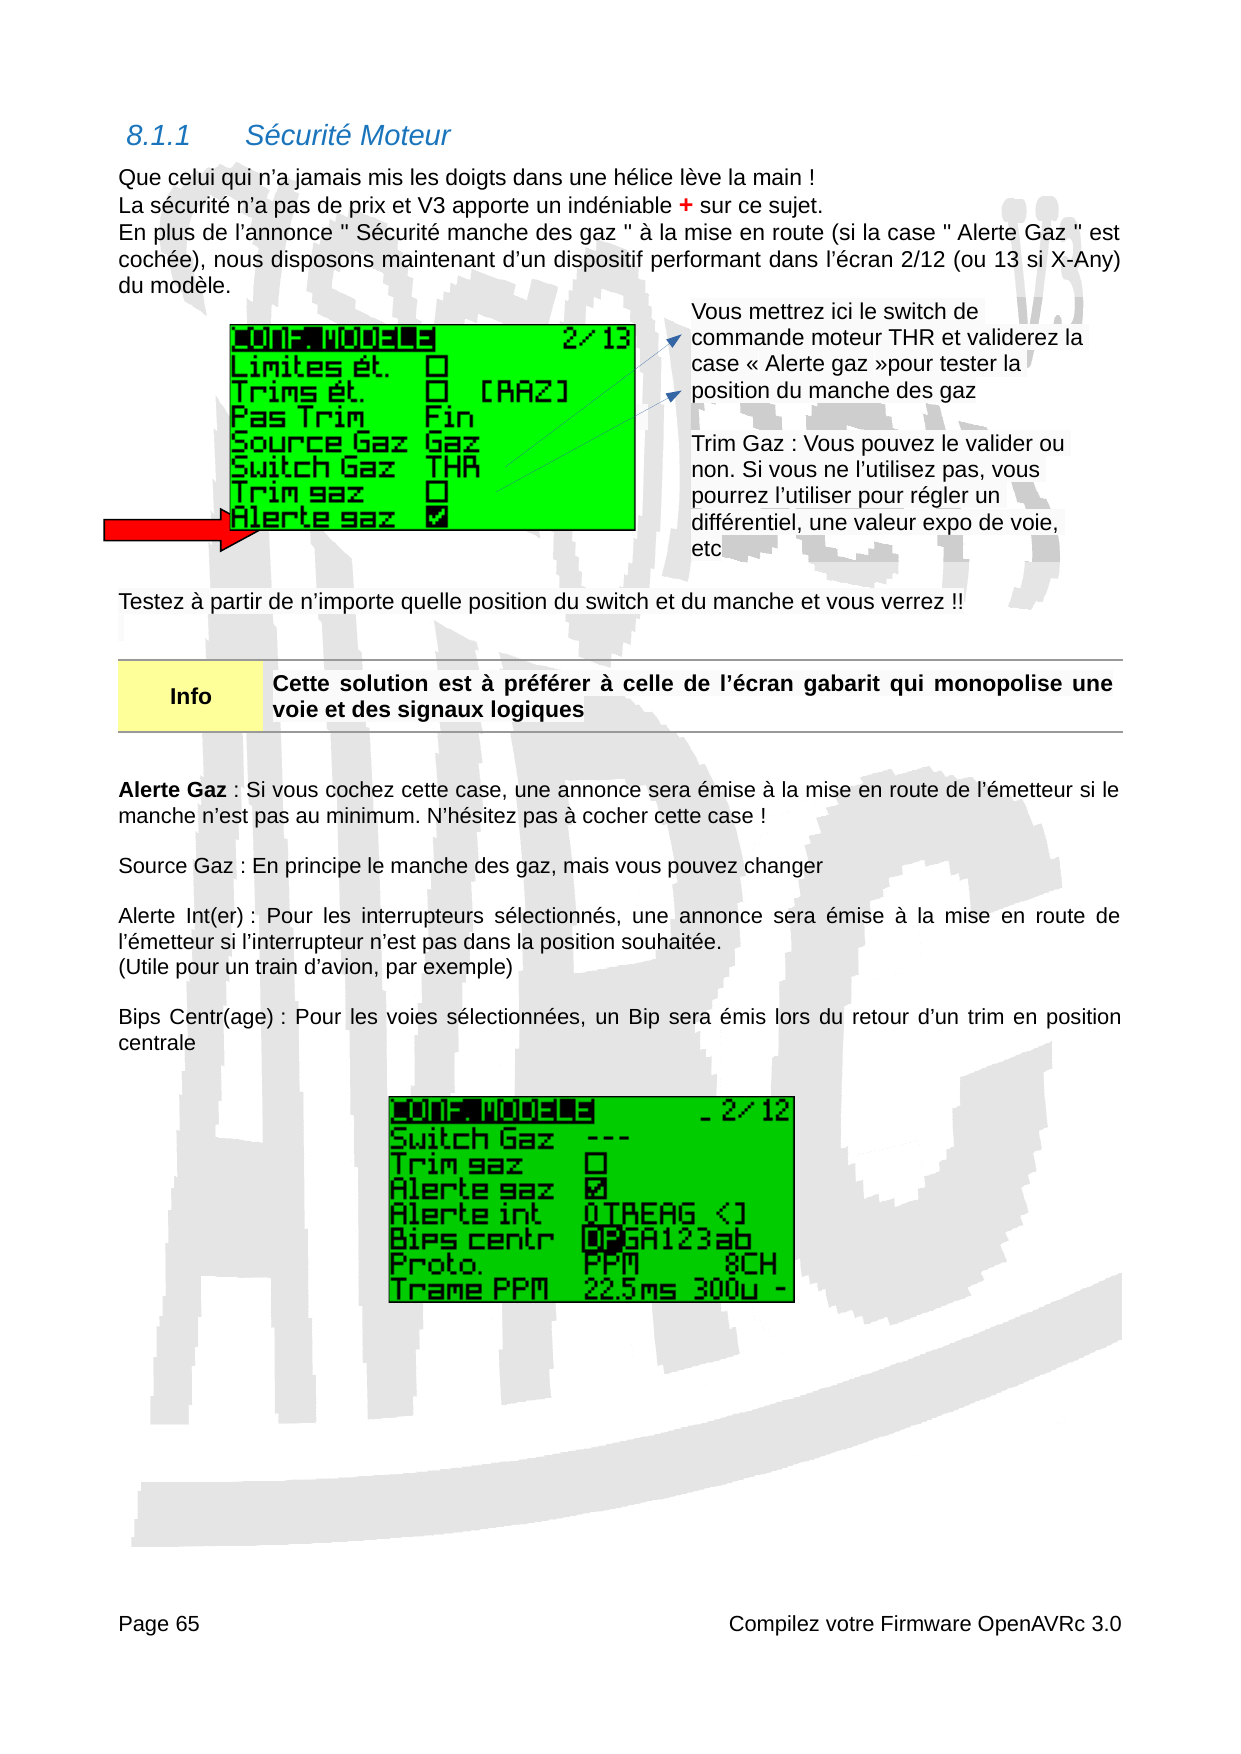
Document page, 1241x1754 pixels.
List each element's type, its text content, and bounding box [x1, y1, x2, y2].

text Alerte Gaz : Si vous cochez cette case, une annonce sera émise à la mise en route de l’émetteur si le manche n’est pas au minimum. N’hésitez pas à cocher cette case ! [118, 777, 1122, 828]
text En plus de l’annonce '' Sécurité manche des gaz '' à la mise en route (si la case '' Alerte Gaz '' est cochée), nous disposons maintenant d’un dispositif performant dans l’écran 2/12 (ou 13 si X-Any) du modèle. [118, 219, 1122, 298]
picture [229, 324, 636, 531]
text Que celui qui n’a jamais mis les doigts dans une hélice lève la main ! [118, 164, 1122, 191]
text Testez à partir de n’importe quelle position du switch et du manche et vous verrez !! [118, 588, 1122, 614]
table_header Cette solution est à préférer à celle de l’écran gabarit qui monopolise une voie et des signaux logiques [264, 661, 1122, 731]
text Vous mettrez ici le switch de commande moteur THR et validerez la case « Alerte gaz »pour tester la position du manche des gaz [691, 298, 1095, 403]
text La sécurité n’a pas de prix et V3 apporte un indéniable + sur ce sujet. [118, 191, 1122, 219]
subtitle Sécurité Moteur [118, 118, 1122, 152]
picture [388, 1096, 795, 1303]
text Bips Centr(age) : Pour les voies sélectionnées, un Bip sera émis lors du retour d’un trim en position centrale [118, 1004, 1122, 1054]
text Trim Gaz : Vous pouvez le valider ou non. Si vous ne l’utilisez pas, vous pourrez l’utiliser pour régler un différentiel, une valeur expo de voie, etc [691, 429, 1095, 561]
text Alerte Int(er) : Pour les interrupteurs sélectionnés, une annonce sera émise à la mise en route de l’émetteur si l’interrupteur n’est pas dans la position souhaitée. [118, 903, 1122, 954]
text (Utile pour un train d’avion, par exemple) [118, 954, 1122, 979]
text [691, 403, 1095, 429]
table_header Info [118, 661, 263, 731]
text Source Gaz : En principe le manche des gaz, mais vous pouvez changer [118, 853, 1122, 878]
